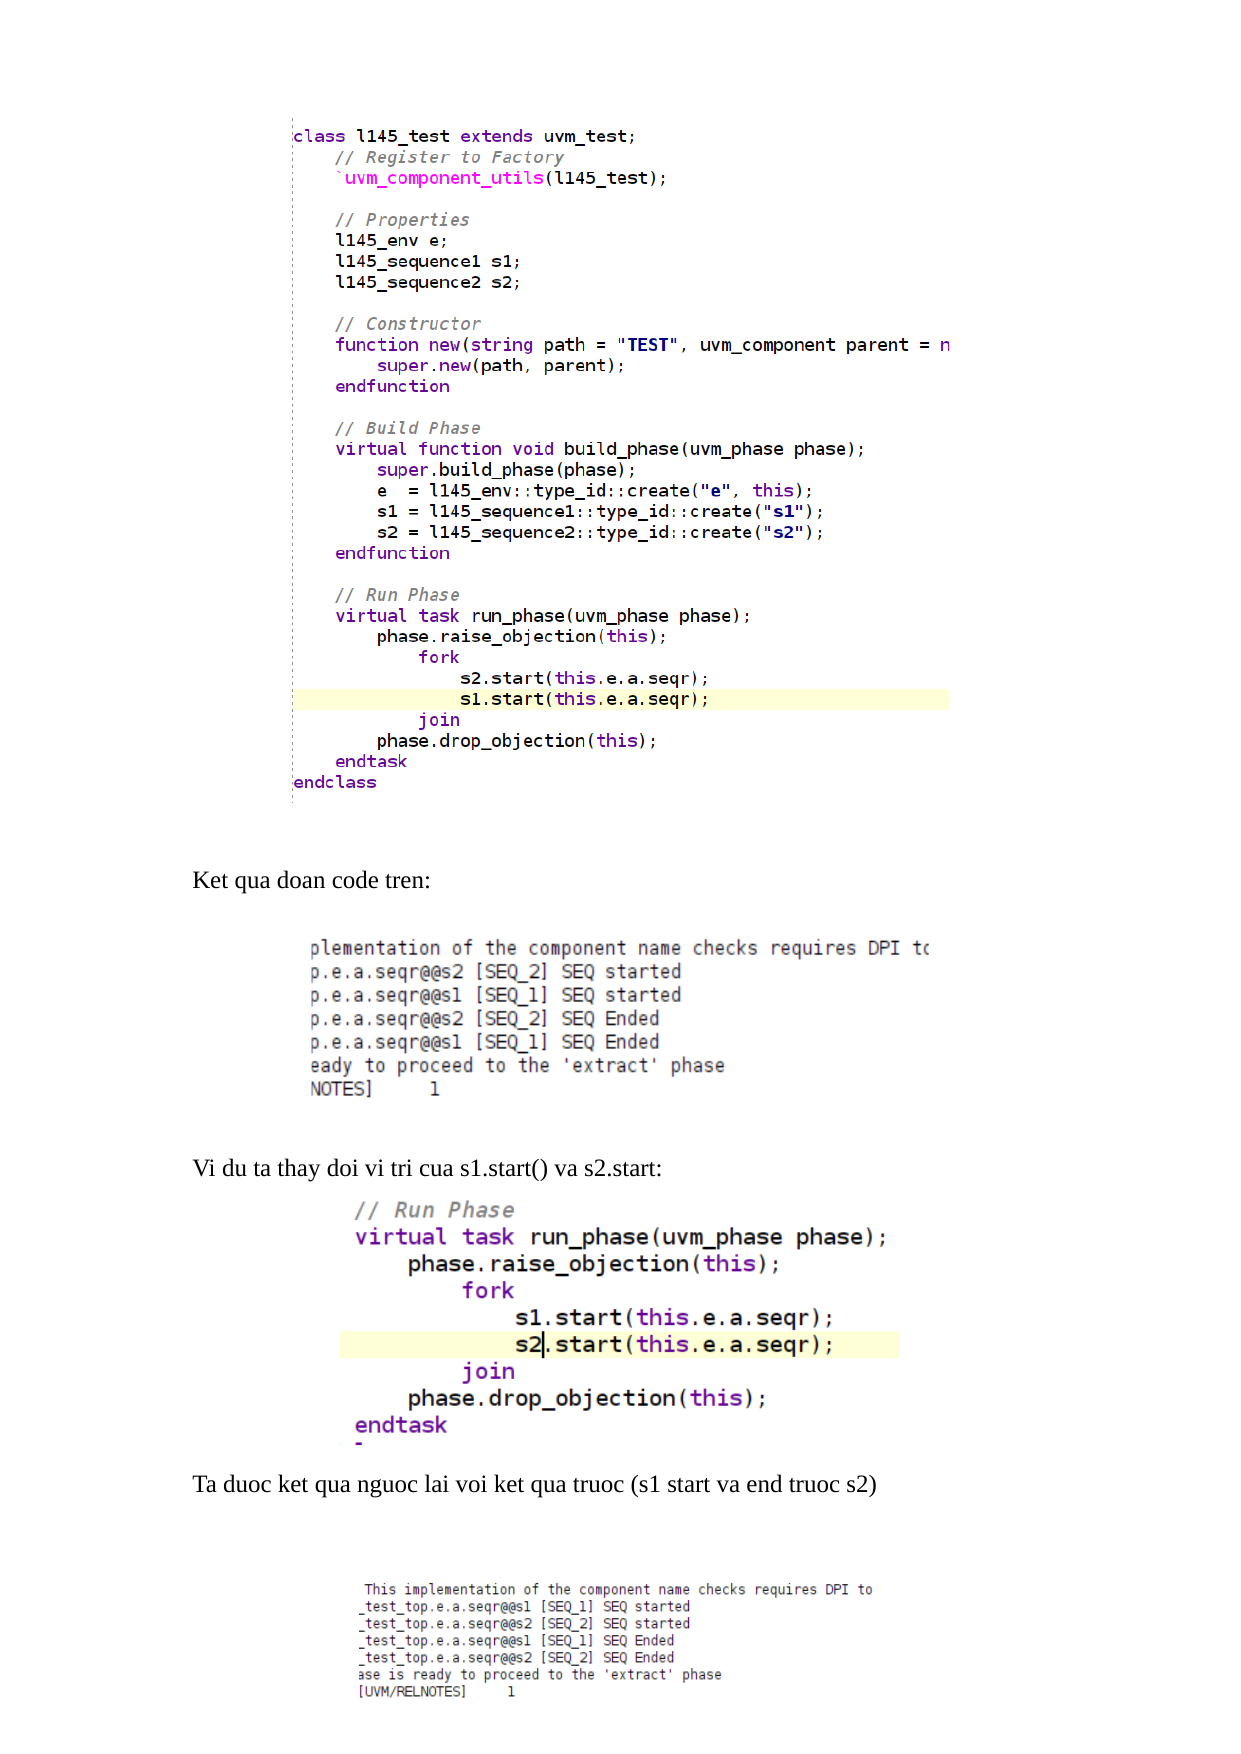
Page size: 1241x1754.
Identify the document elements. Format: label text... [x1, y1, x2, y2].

picture [311, 894, 929, 1135]
text Vi du ta thay doi vi tri cua s1.start() va s2.start: [118, 1153, 1122, 1182]
text Ket qua doan code tren: [118, 866, 1122, 894]
picture [359, 1498, 882, 1743]
picture [340, 1181, 900, 1445]
text Ta duoc ket qua nguoc lai voi ket qua truoc (s1 start va end truoc s2) [118, 1469, 1122, 1498]
picture [290, 118, 950, 803]
